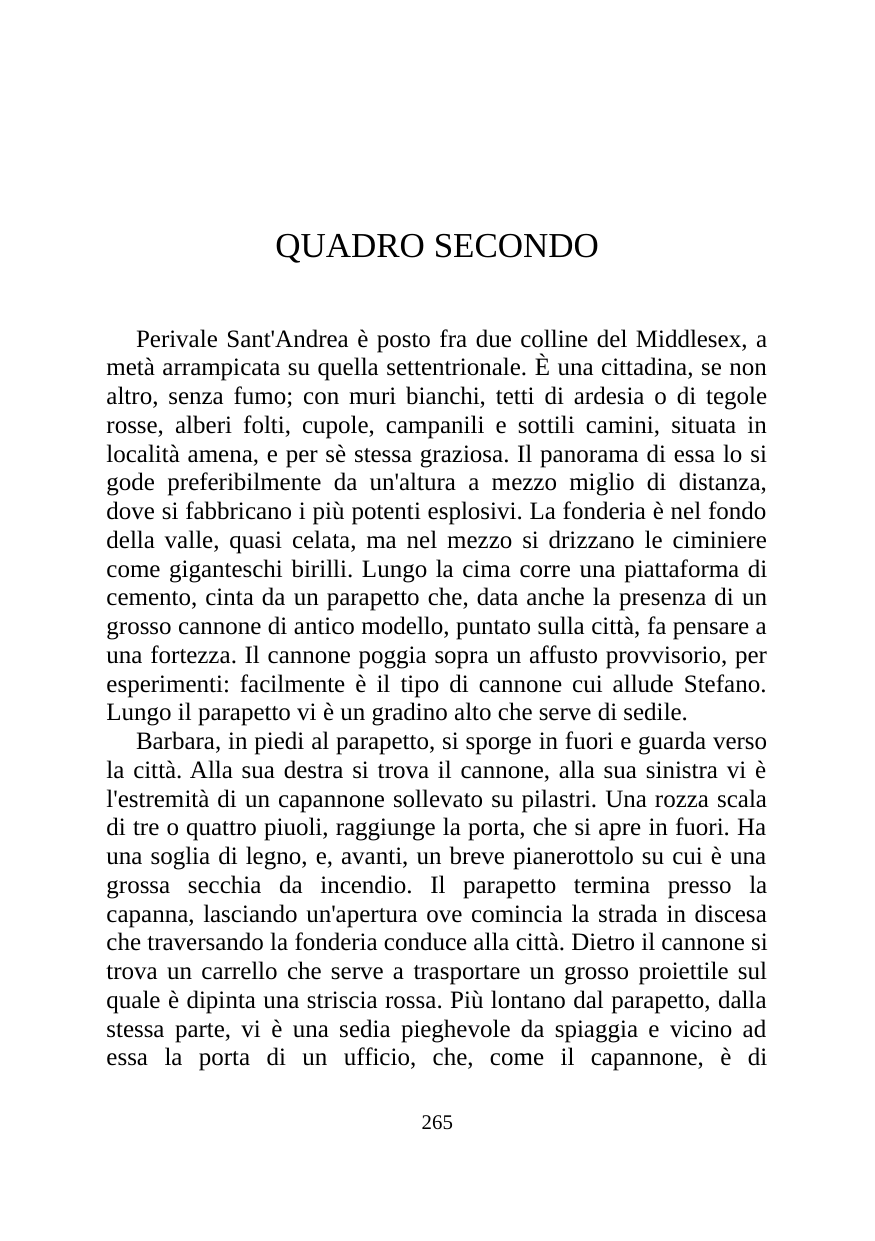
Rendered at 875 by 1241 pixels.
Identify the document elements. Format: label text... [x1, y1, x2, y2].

text Barbara, in piedi al parapetto, si sporge in fuori e guarda verso la città. Alla sua destra si trova il cannone, alla sua sinistra vi è l'estremità di un capannone sollevato su pilastri. Una rozza scala di tre o quattro piuoli, raggiunge la porta, che si apre in fuori. Ha una soglia di legno, e, avanti, un breve pianerottolo su cui è una grossa secchia da incendio. Il parapetto termina presso la capanna, lasciando un'apertura ove comincia la strada in discesa che traversando la fonderia conduce alla città. Dietro il cannone si trova un carrello che serve a trasportare un grosso proiettile sul quale è dipinta una striscia rossa. Più lontano dal parapetto, dalla stessa parte, vi è una sedia pieghevole da spiaggia e vicino ad essa la porta di un ufficio, che, come il capannone, è di [106, 726, 768, 1071]
text Perivale Sant'Andrea è posto fra due colline del Middlesex, a metà arrampicata su quella settentrionale. È una cittadina, se non altro, senza fumo; con muri bianchi, tetti di ardesia o di tegole rosse, alberi folti, cupole, campanili e sottili camini, situata in località amena, e per sè stessa graziosa. Il panorama di essa lo si gode preferibilmente da un'altura a mezzo miglio di distanza, dove si fabbricano i più potenti esplosivi. La fonderia è nel fondo della valle, quasi celata, ma nel mezzo si drizzano le ciminiere come giganteschi birilli. Lungo la cima corre una piattaforma di cemento, cinta da un parapetto che, data anche la presenza di un grosso cannone di antico modello, puntato sulla città, fa pensare a una fortezza. Il cannone poggia sopra un affusto provvisorio, per esperimenti: facilmente è il tipo di cannone cui allude Stefano. Lungo il parapetto vi è un gradino alto che serve di sedile. [106, 324, 768, 726]
subtitle QUADRO SECONDO [106, 224, 768, 264]
